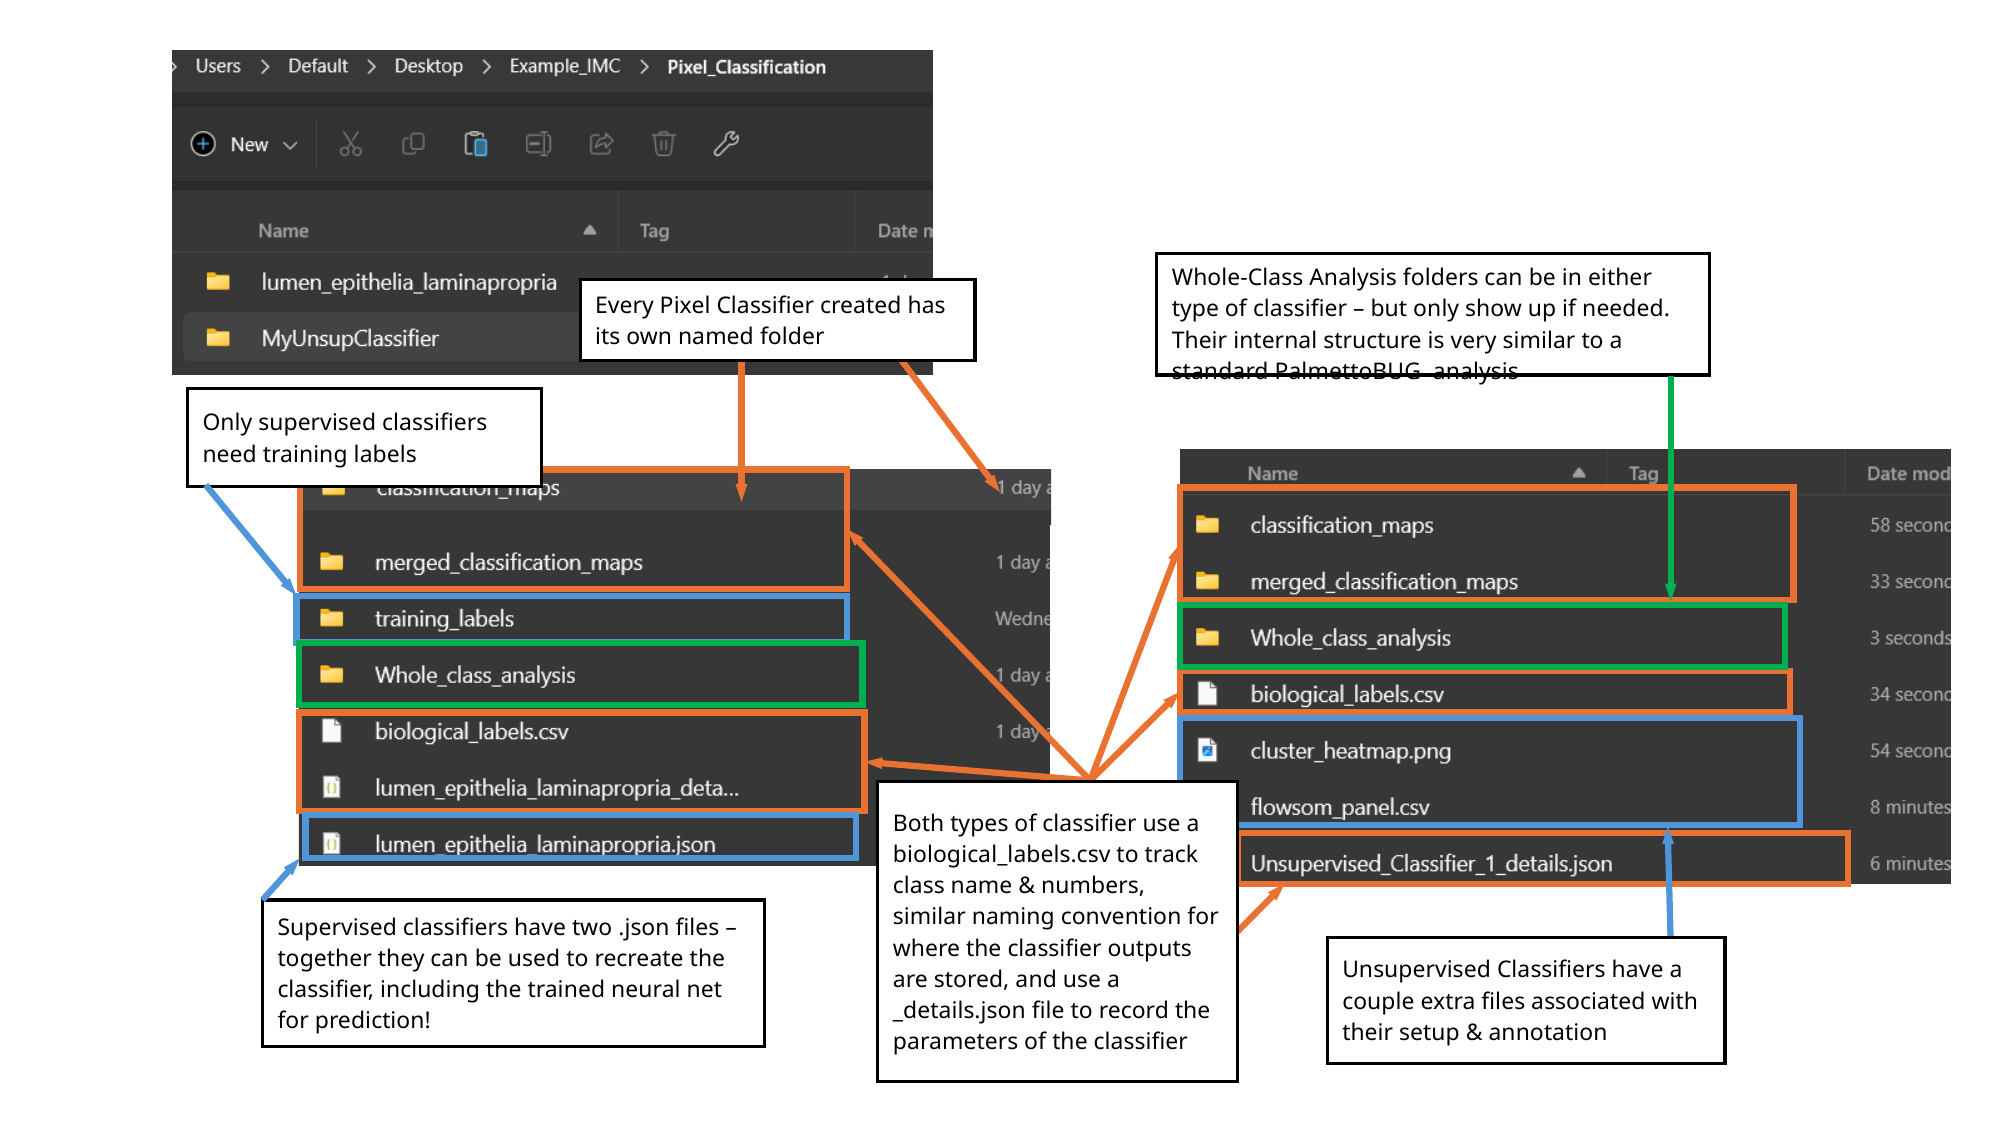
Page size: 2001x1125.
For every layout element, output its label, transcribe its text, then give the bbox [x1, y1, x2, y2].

picture [1183, 721, 1797, 822]
picture [1241, 836, 1665, 881]
picture [309, 818, 853, 855]
picture [907, 361, 933, 376]
text_box Unsupervised Classifiers have a couple extra files associated with their setup & annotation [1327, 937, 1725, 1063]
picture [300, 599, 844, 639]
picture [1673, 491, 1790, 597]
text_box Every Pixel Classifier created has its own named folder [580, 280, 975, 361]
picture [850, 469, 1052, 734]
picture [303, 473, 844, 586]
picture [298, 538, 1051, 774]
text_box Whole-Class Analysis folders can be in either type of classifier – but only show up if needed. Their internal structure is very similar to a standard PalmettoBUG analysis [1157, 254, 1709, 375]
picture [302, 716, 861, 808]
picture [1183, 608, 1782, 664]
picture [1672, 836, 1845, 881]
picture [172, 50, 933, 376]
text_box Supervised classifiers have two .json files – together they can be used to recreate the classifier, including the trained neural net for prediction! [263, 900, 765, 1046]
text_box Only supervised classifiers need training labels [188, 389, 542, 486]
picture [1183, 491, 1669, 597]
text_box Both types of classifier use a biological_labels.csv to track class name & numbers, similar naming convention for where the classifier outputs are stored, and use a _details.json file to record the parameters of the classifier [878, 782, 1238, 1082]
picture [1183, 674, 1787, 709]
picture [745, 361, 908, 376]
picture [302, 646, 859, 702]
picture [298, 764, 1051, 866]
picture [1180, 450, 1668, 484]
picture [1669, 450, 1951, 884]
